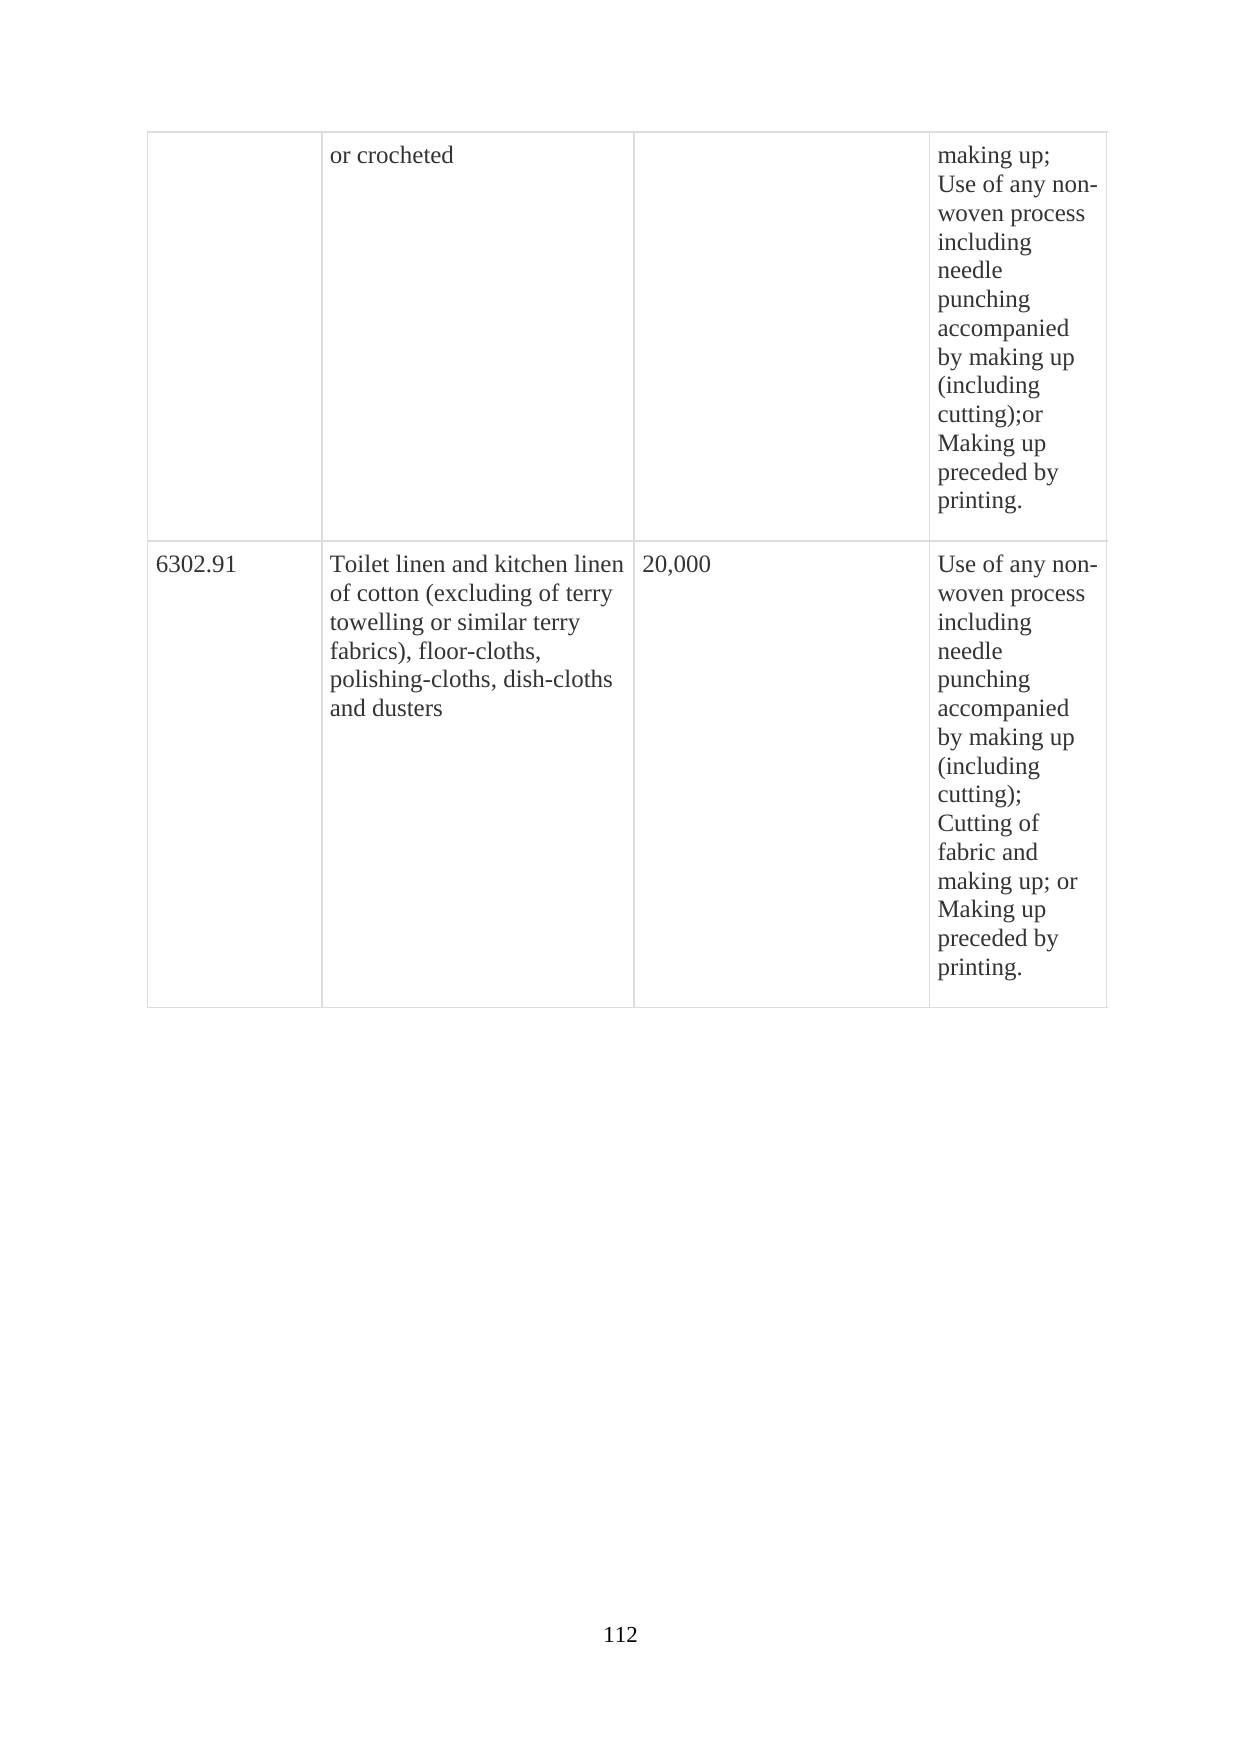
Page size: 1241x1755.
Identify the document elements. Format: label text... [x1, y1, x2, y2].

table_cell or crocheted [323, 133, 633, 540]
table_cell 6302.91 [148, 542, 321, 1007]
table_cell making up; Use of any non-woven process including needle punching accompanied by making up (including cutting);or Making up preceded by printing. [930, 133, 1106, 540]
table_cell Toilet linen and kitchen linen of cotton (excluding of terry towelling or similar terry fabrics), floor-cloths, polishing-cloths, dish-cloths and dusters [323, 542, 633, 1007]
table_cell [635, 133, 929, 540]
table_cell Use of any non-woven process including needle punching accompanied by making up (including cutting); Cutting of fabric and making up; or Making up preceded by printing. [930, 542, 1106, 1007]
table_cell 20,000 [635, 542, 929, 1007]
table_cell [148, 133, 321, 540]
